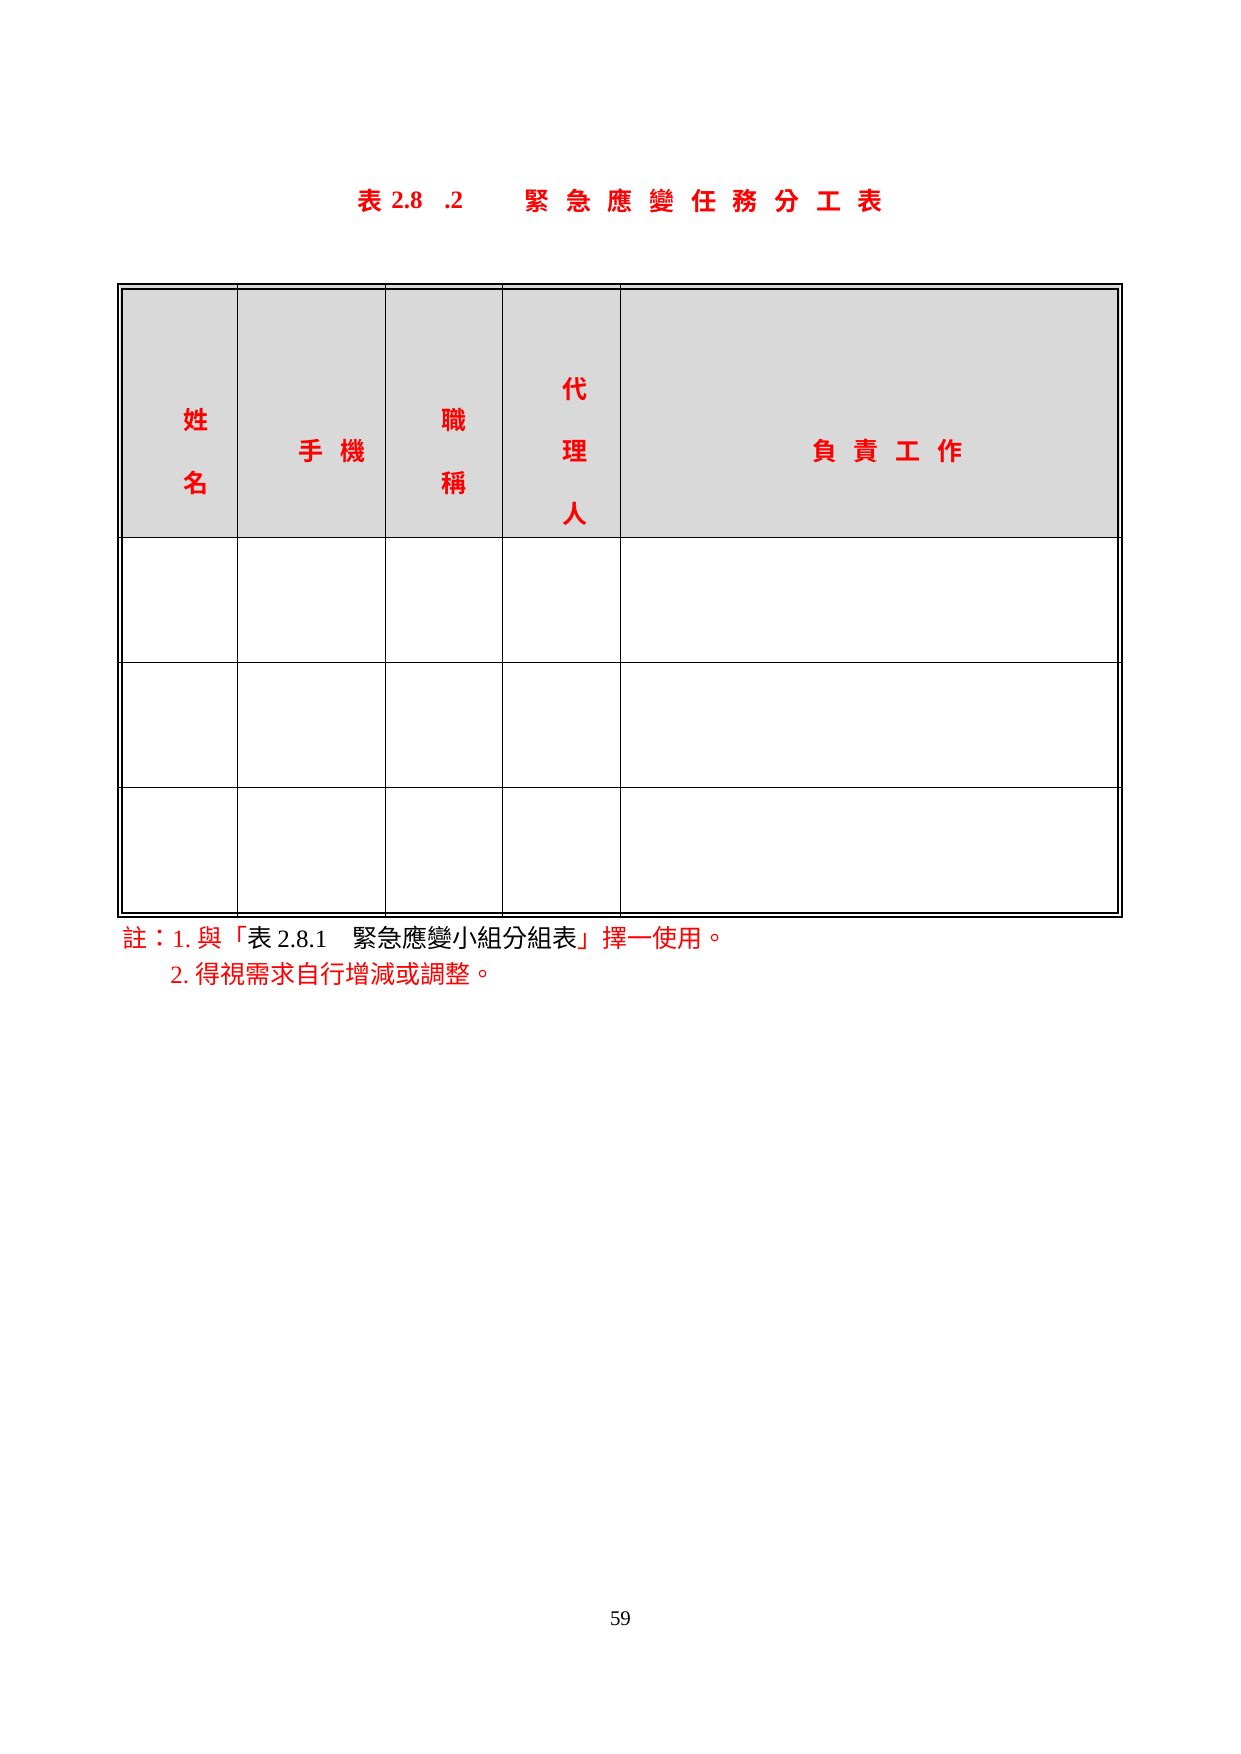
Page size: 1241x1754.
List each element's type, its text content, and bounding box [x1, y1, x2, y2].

table_cell [621, 538, 1117, 662]
table_cell [503, 788, 620, 912]
table_cell [503, 538, 620, 662]
table_cell [386, 538, 502, 662]
text 表2.8.2 緊急應變任務分工表 [120, 158, 1120, 221]
table_cell [238, 538, 385, 662]
table_header 負責工作 [621, 285, 1120, 537]
table_cell [386, 663, 502, 787]
table_cell [238, 788, 385, 912]
text 2. 得視需求自行增減或調整。 [170, 954, 1120, 991]
table_header 職稱 [386, 290, 502, 537]
text 註：1. 與「表2.8.1 緊急應變小組分組表」擇一使用。 [122, 918, 1120, 954]
table_header 代理人 [503, 290, 620, 537]
table_cell [386, 788, 502, 912]
table_cell [503, 663, 620, 787]
table_cell [123, 538, 237, 662]
table_header 手機 [238, 290, 385, 537]
table_cell [123, 788, 237, 912]
table_header 姓名 [120, 285, 237, 537]
table_cell [621, 788, 1117, 912]
table_cell [621, 663, 1117, 787]
table_cell [238, 663, 385, 787]
table_cell [123, 663, 237, 787]
